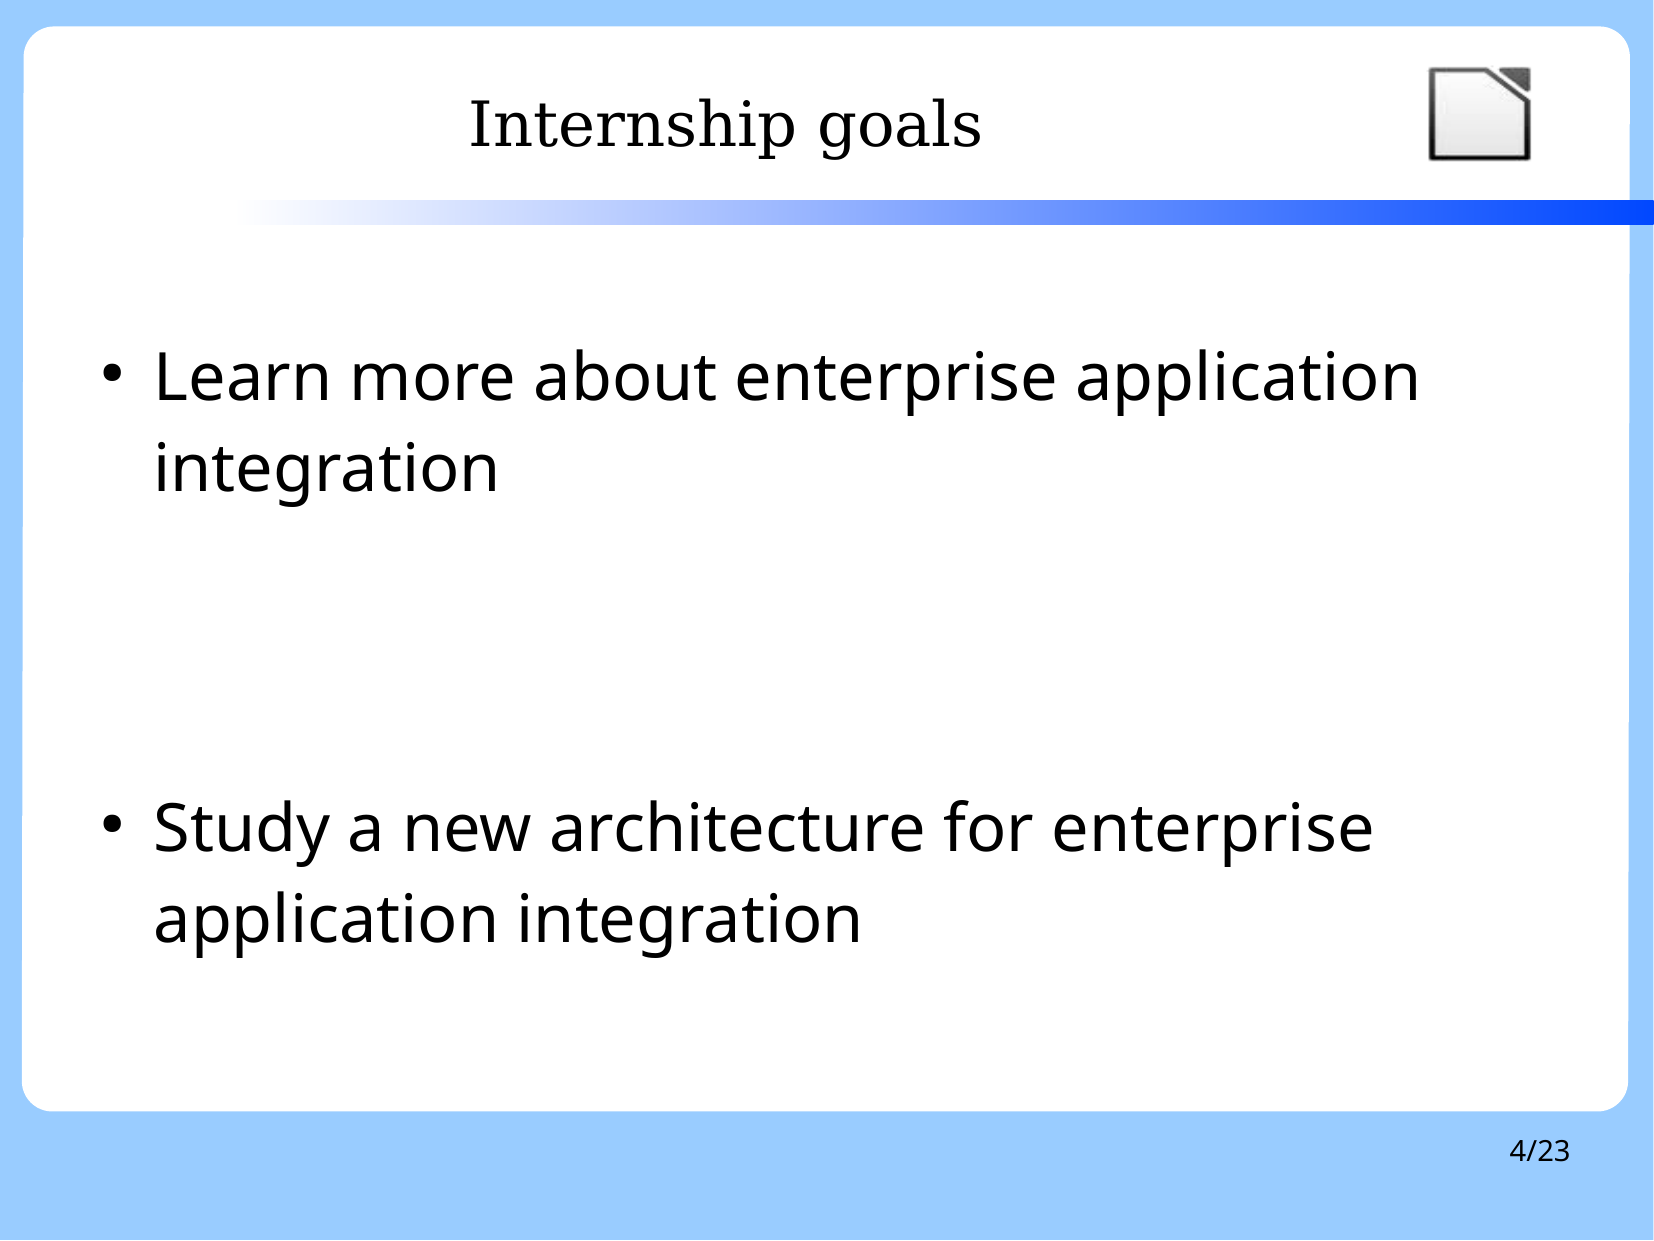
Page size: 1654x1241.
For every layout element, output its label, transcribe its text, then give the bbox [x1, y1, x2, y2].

list Learn more about enterprise application integration Study a new architecture for enterprise application integration [82, 236, 1571, 1055]
title Internship goals [82, 49, 1371, 201]
picture [1417, 47, 1562, 177]
